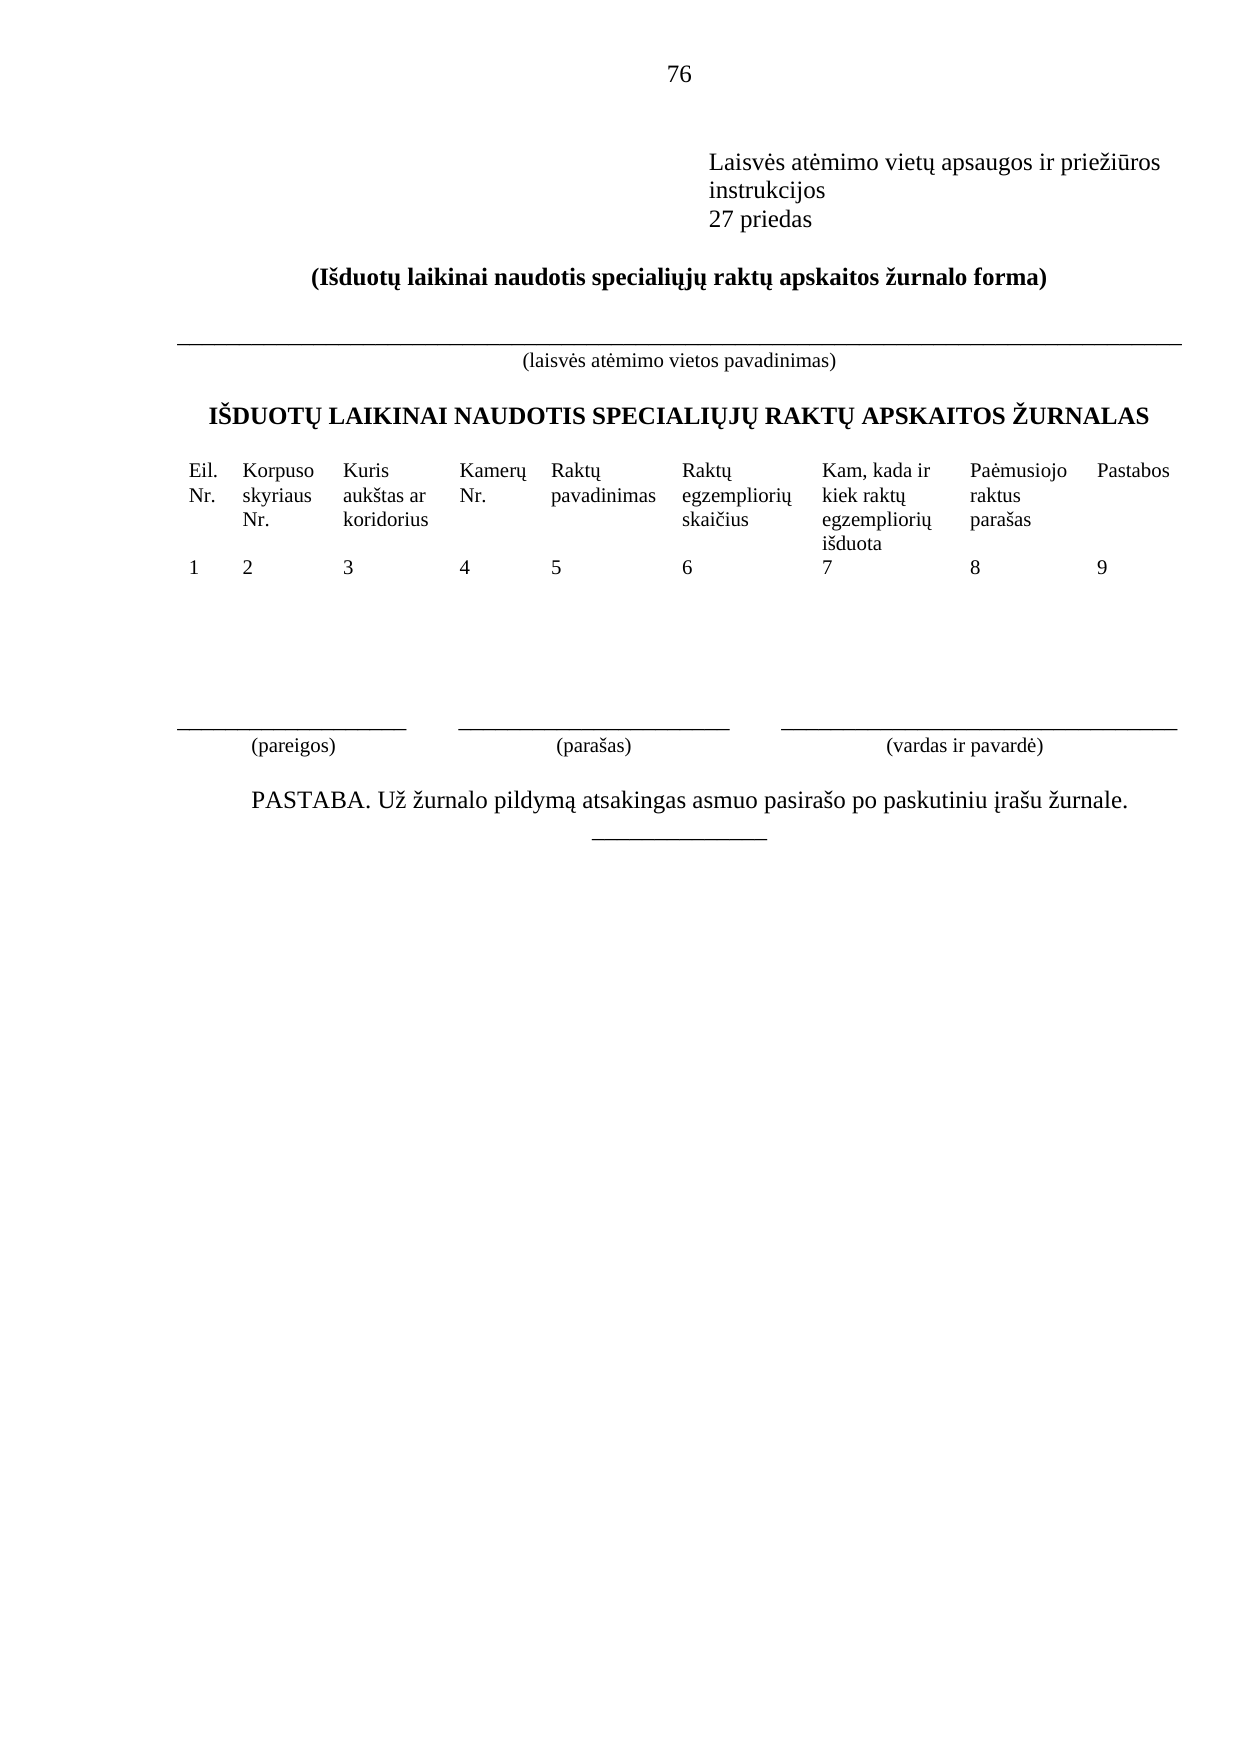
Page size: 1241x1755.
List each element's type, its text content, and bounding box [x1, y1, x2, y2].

table_cell [448, 651, 539, 675]
table_cell [671, 651, 811, 675]
text (pareigos) (parašas) (vardas ir pavardė) [177, 732, 1181, 757]
table_cell 1 [177, 555, 231, 579]
table_cell [177, 651, 231, 675]
text PASTABA. Už žurnalo pildymą atsakingas asmuo pasirašo po paskutiniu įrašu žurnale. [177, 785, 1181, 814]
text ______________ [177, 814, 1181, 843]
table_cell [1086, 603, 1181, 627]
table_cell [231, 627, 332, 651]
table_cell [177, 627, 231, 651]
table_cell 6 [671, 555, 811, 579]
table_cell [811, 627, 959, 651]
table_cell [959, 627, 1086, 651]
table_cell [959, 579, 1086, 603]
table_header Paėmusiojo raktus parašas [959, 459, 1086, 555]
table_cell [448, 579, 539, 603]
table_cell [1086, 579, 1181, 603]
table_cell 7 [811, 555, 959, 579]
table_cell [811, 651, 959, 675]
table_cell [1086, 651, 1181, 675]
text Laisvės atėmimo vietų apsaugos ir priežiūros [177, 147, 1181, 176]
table_cell [332, 579, 448, 603]
table_cell 2 [231, 555, 332, 579]
table_cell [332, 603, 448, 627]
table_cell [671, 603, 811, 627]
table_cell [177, 579, 231, 603]
table_cell [332, 651, 448, 675]
text 27 priedas [177, 204, 1181, 233]
text instrukcijos [177, 176, 1181, 204]
table_cell [540, 603, 671, 627]
table_header Raktų egzempliorių skaičius [671, 459, 811, 555]
table_header Kam, kada ir kiek raktų egzempliorių išduota [811, 459, 959, 555]
table_cell [231, 579, 332, 603]
table_cell 4 [448, 555, 539, 579]
text IŠDUOTŲ LAIKINAI NAUDOTIS SPECIALIŲJŲ RAKTŲ APSKAITOS ŽURNALAS [177, 401, 1181, 430]
table_cell [811, 579, 959, 603]
table_cell [231, 603, 332, 627]
table_cell 9 [1086, 555, 1181, 579]
table_cell [959, 651, 1086, 675]
table_cell [448, 603, 539, 627]
table_cell [811, 603, 959, 627]
table_cell [448, 627, 539, 651]
table_cell [1086, 627, 1181, 651]
table_header Korpuso skyriaus Nr. [231, 459, 332, 555]
text (laisvės atėmimo vietos pavadinimas) [177, 348, 1181, 372]
table_cell [540, 651, 671, 675]
table_cell [540, 579, 671, 603]
text (Išduotų laikinai naudotis specialiųjų raktų apskaitos žurnalo forma) [177, 262, 1181, 291]
table_cell [959, 603, 1086, 627]
table_cell [177, 603, 231, 627]
table_cell [671, 627, 811, 651]
table_cell 5 [540, 555, 671, 579]
table_cell 8 [959, 555, 1086, 579]
table_header Eil. Nr. [177, 459, 231, 555]
table_cell [231, 651, 332, 675]
table_header Kuris aukštas ar koridorius [332, 459, 448, 555]
table_header Pastabos [1086, 459, 1181, 555]
table_cell [671, 579, 811, 603]
table_header Raktų pavadinimas [540, 459, 671, 555]
table_cell 3 [332, 555, 448, 579]
table_cell [540, 627, 671, 651]
table_header Kamerų Nr. [448, 459, 539, 555]
table_cell [332, 627, 448, 651]
